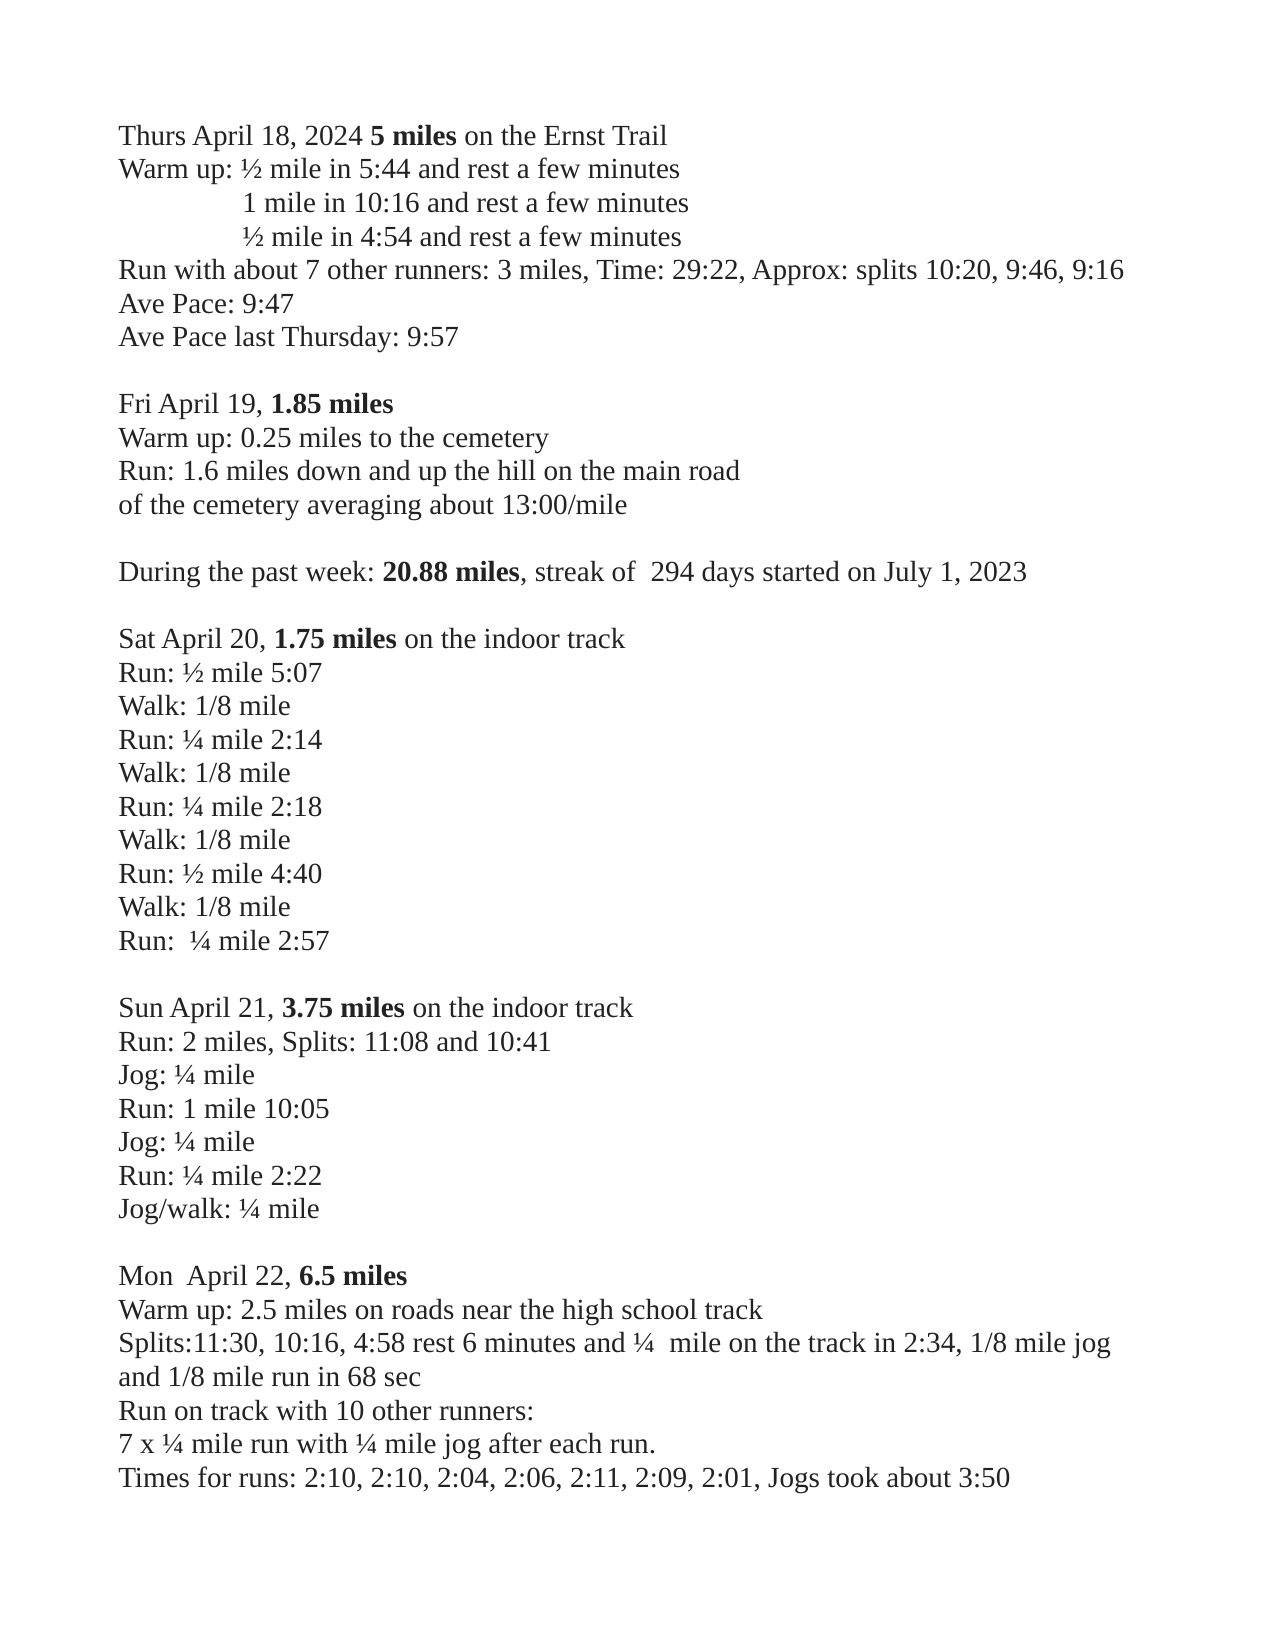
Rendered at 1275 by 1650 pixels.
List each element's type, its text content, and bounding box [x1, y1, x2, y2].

text Warm up: 2.5 miles on roads near the high school track [118, 1292, 1161, 1326]
text Sun April 21, 3.75 miles on the indoor track [118, 990, 1161, 1024]
text Run: 1.6 miles down and up the hill on the main road [118, 453, 1161, 487]
text Thurs April 18, 2024 5 miles on the Ernst Trail [118, 118, 1161, 152]
text of the cemetery averaging about 13:00/mile [118, 487, 1161, 521]
text Jog: ¼ mile [118, 1124, 1161, 1158]
text Jog: ¼ mile [118, 1057, 1161, 1091]
text Run on track with 10 other runners: [118, 1393, 1161, 1426]
text Run: ¼ mile 2:14 [118, 722, 1161, 755]
text 1 mile in 10:16 and rest a few minutes [118, 185, 1161, 219]
text Run: 1 mile 10:05 [118, 1091, 1161, 1124]
text Warm up: ½ mile in 5:44 and rest a few minutes [118, 152, 1161, 185]
text Warm up: 0.25 miles to the cemetery [118, 420, 1161, 453]
text Run: 2 miles, Splits: 11:08 and 10:41 [118, 1024, 1161, 1057]
text 7 x ¼ mile run with ¼ mile jog after each run. [118, 1426, 1161, 1460]
text Run: ¼ mile 2:18 [118, 789, 1161, 822]
text Splits:11:30, 10:16, 4:58 rest 6 minutes and ¼ mile on the track in 2:34, 1/8 mile jog [118, 1326, 1161, 1359]
text Times for runs: 2:10, 2:10, 2:04, 2:06, 2:11, 2:09, 2:01, Jogs took about 3:50 [118, 1460, 1161, 1493]
text Jog/walk: ¼ mile [118, 1191, 1161, 1225]
text Walk: 1/8 mile [118, 889, 1161, 923]
text Walk: 1/8 mile [118, 688, 1161, 722]
text Fri April 19, 1.85 miles [118, 386, 1161, 420]
text Run: ¼ mile 2:57 [118, 923, 1161, 957]
text Sat April 20, 1.75 miles on the indoor track [118, 621, 1161, 655]
text During the past week: 20.88 miles, streak of 294 days started on July 1, 2023 [118, 554, 1161, 588]
text Run: ½ mile 4:40 [118, 856, 1161, 889]
text and 1/8 mile run in 68 sec [118, 1359, 1161, 1393]
text Run: ½ mile 5:07 [118, 655, 1161, 688]
text Run: ¼ mile 2:22 [118, 1158, 1161, 1191]
text Ave Pace last Thursday: 9:57 [118, 319, 1161, 353]
text Walk: 1/8 mile [118, 822, 1161, 856]
text Ave Pace: 9:47 [118, 286, 1161, 319]
text Run with about 7 other runners: 3 miles, Time: 29:22, Approx: splits 10:20, 9:46, 9:16 [118, 252, 1161, 286]
text ½ mile in 4:54 and rest a few minutes [118, 219, 1161, 252]
text Walk: 1/8 mile [118, 755, 1161, 789]
text Mon April 22, 6.5 miles [118, 1258, 1161, 1292]
